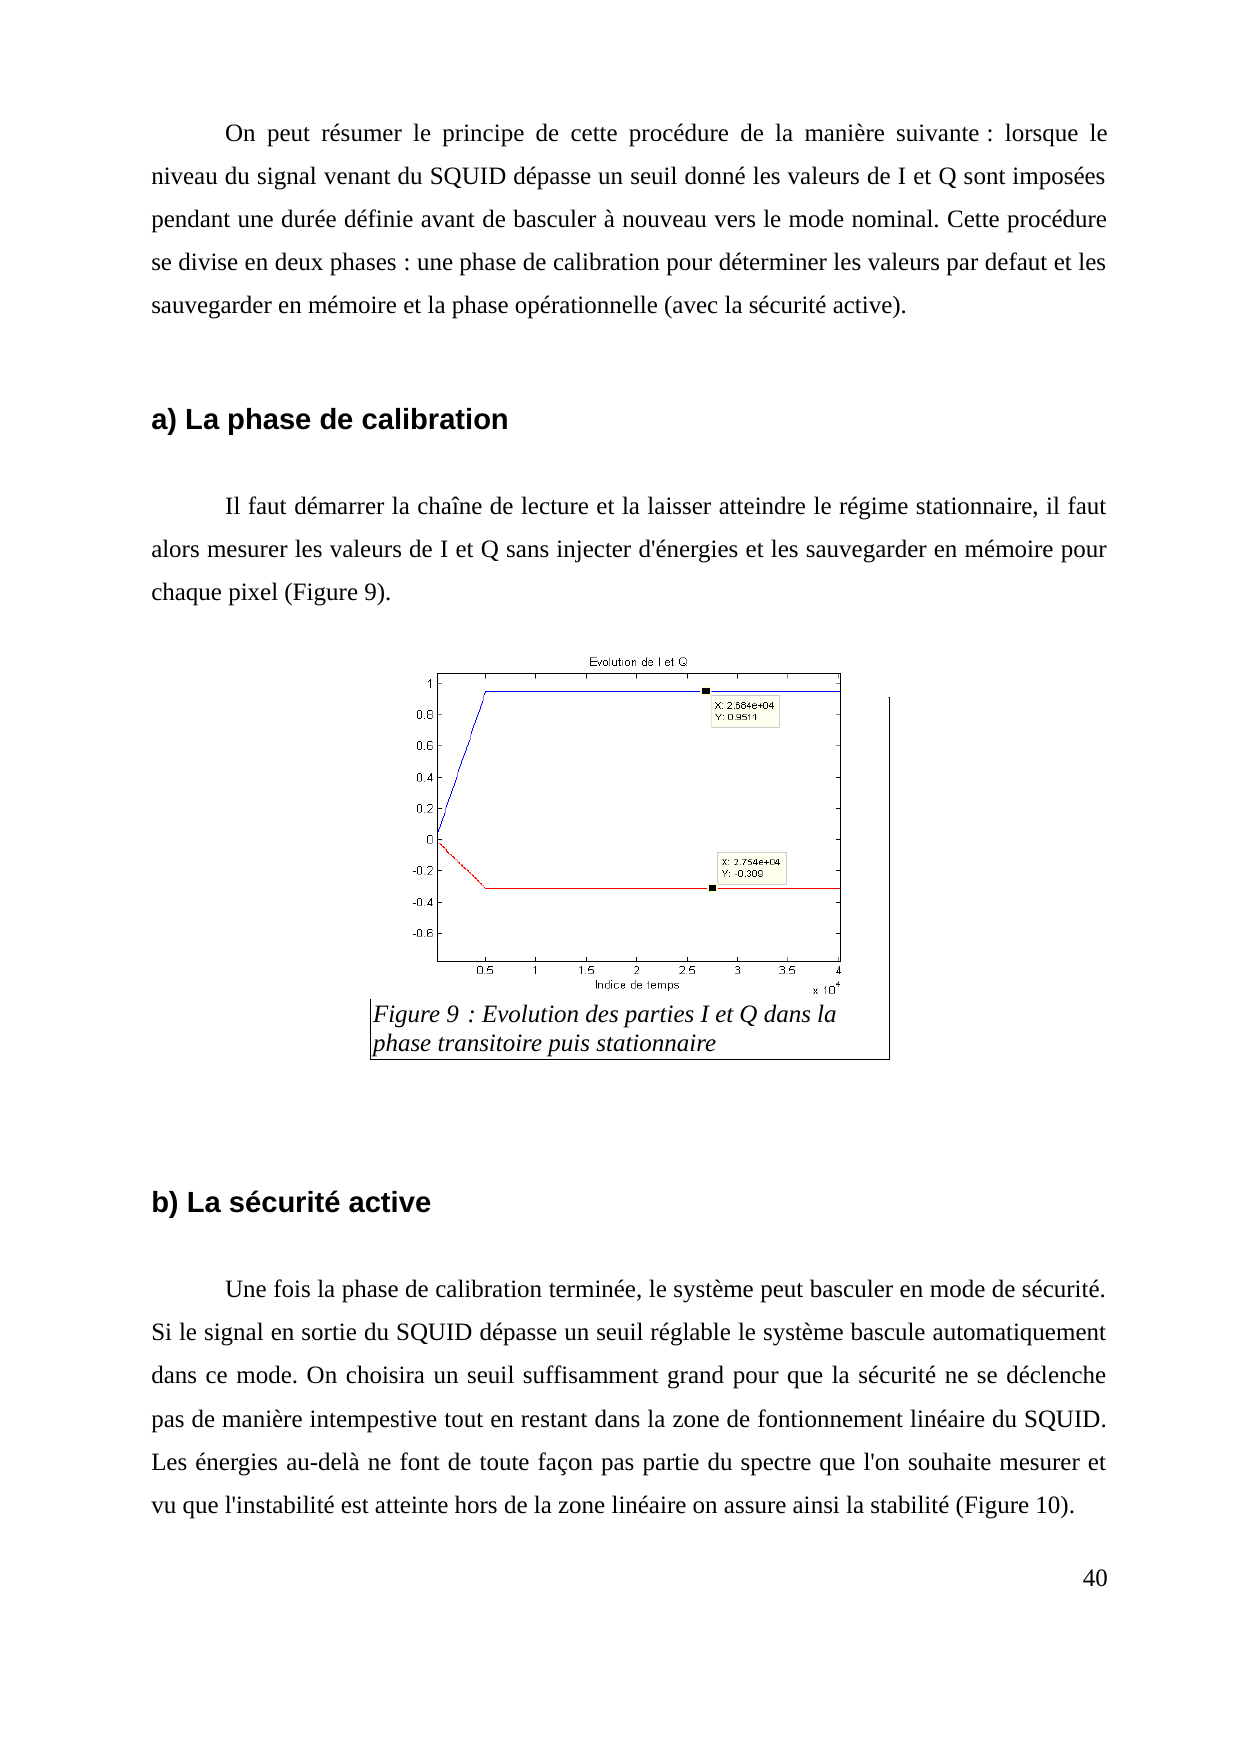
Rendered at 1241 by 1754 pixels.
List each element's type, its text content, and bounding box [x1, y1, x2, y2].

text Il faut démarrer la chaîne de lecture et la laisser atteindre le régime stationnaire, il faut alors mesurer les valeurs de I et Q sans injecter d'énergies et les sauvegarder en mémoire pour chaque pixel (Figure 9). [151, 491, 1108, 606]
text On peut résumer le principe de cette procédure de la manière suivante : lorsque le niveau du signal venant du SQUID dépasse un seuil donné les valeurs de I et Q sont imposées pendant une durée définie avant de basculer à nouveau vers le mode nominal. Cette procédure se divise en deux phases : une phase de calibration pour déterminer les valeurs par defaut et les sauvegarder en mémoire et la phase opérationnelle (avec la sécurité active). [151, 118, 1108, 319]
subtitle a) La phase de calibration [151, 402, 1108, 435]
text Une fois la phase de calibration terminée, le système peut basculer en mode de sécurité. Si le signal en sortie du SQUID dépasse un seuil réglable le système bascule automatiquement dans ce mode. On choisira un seuil suffisamment grand pour que la sécurité ne se déclenche pas de manière intempestive tout en restant dans la zone de fontionnement linéaire du SQUID. Les énergies au-delà ne font de toute façon pas partie du spectre que l'on souhaite mesurer et vu que l'instabilité est atteinte hors de la zone linéaire on assure ainsi la stabilité (Figure 10). [151, 1274, 1108, 1519]
subtitle b) La sécurité active [151, 1185, 1108, 1219]
picture [369, 648, 889, 999]
text Figure 9 : Evolution des parties I et Q dans la phase transitoire puis stationnaire [373, 999, 886, 1056]
